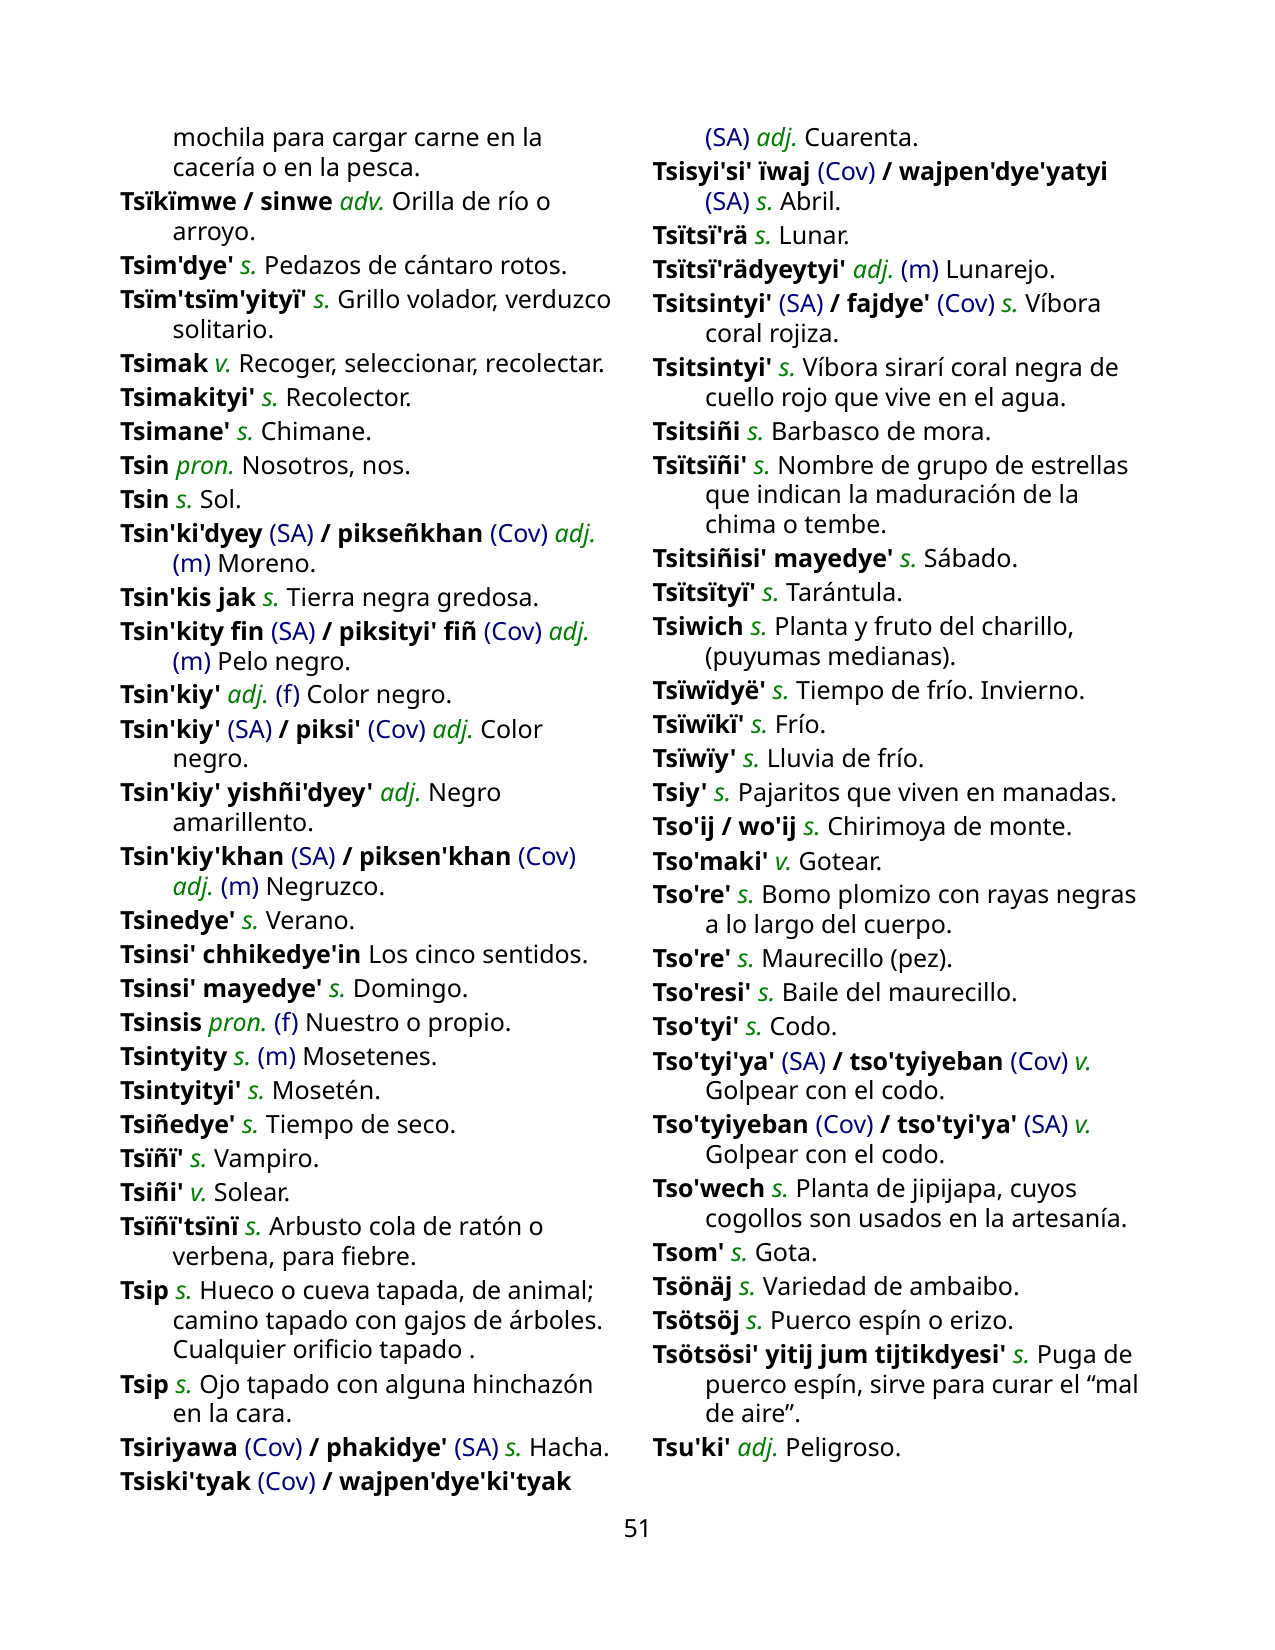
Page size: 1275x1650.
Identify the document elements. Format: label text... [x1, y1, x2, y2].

text Tsiwich s. Planta y fruto del charillo, (puyumas medianas). [652, 609, 1155, 673]
text Tsip s. Ojo tapado con alguna hinchazón en la cara. [120, 1366, 622, 1430]
text mochila para cargar carne en la cacería o en la pesca. [120, 120, 622, 184]
text Tsom' s. Gota. [652, 1234, 1155, 1268]
text Tsimak v. Recoger, seleccionar, recolectar. [120, 345, 622, 379]
text Tsin'kiy' (SA) / piksi' (Cov) adj. Color negro. [120, 711, 622, 775]
text Tsisyi'si' ïwaj (Cov) / wajpen'dye'yatyi (SA) s. Abril. [652, 154, 1155, 218]
text Tsu'ki' adj. Peligroso. [652, 1430, 1155, 1464]
text Tsönäj s. Variedad de ambaibo. [652, 1268, 1155, 1302]
text Tsitsintyi' s. Víbora sirarí coral negra de cuello rojo que vive en el agua. [652, 350, 1155, 413]
text Tsin'kiy' adj. (f) Color negro. [120, 677, 622, 711]
text Tso'resi' s. Baile del maurecillo. [652, 975, 1155, 1009]
text Tsïñï'tsïnï s. Arbusto cola de ratón o verbena, para fiebre. [120, 1209, 622, 1273]
text Tsinsis pron. (f) Nuestro o propio. [120, 1005, 622, 1039]
text Tsïm'tsïm'yityï' s. Grillo volador, verduzco solitario. [120, 282, 622, 345]
text Tsimane' s. Chimane. [120, 413, 622, 447]
text Tsitsiñisi' mayedye' s. Sábado. [652, 541, 1155, 575]
text Tsiñedye' s. Tiempo de seco. [120, 1107, 622, 1141]
text Tsitsiñi s. Barbasco de mora. [652, 413, 1155, 447]
text Tsintyity s. (m) Mosetenes. [120, 1039, 622, 1073]
text Tsïwïkï' s. Frío. [652, 707, 1155, 741]
text Tsip s. Hueco o cueva tapada, de animal; camino tapado con gajos de árboles. Cualquier orificio tapado . [120, 1273, 622, 1366]
text Tsiski'tyak (Cov) / wajpen'dye'ki'tyak [120, 1464, 622, 1498]
text Tso'wech s. Planta de jipijapa, cuyos cogollos son usados en la artesanía. [652, 1171, 1155, 1234]
text Tsin'kis jak s. Tierra negra gredosa. [120, 579, 622, 613]
text Tsïtsïñi' s. Nombre de grupo de estrellas que indican la maduración de la chima o tembe. [652, 447, 1155, 541]
text Tsintyityi' s. Mosetén. [120, 1073, 622, 1107]
text Tsïwïdyë' s. Tiempo de frío. Invierno. [652, 673, 1155, 707]
text Tsïñï' s. Vampiro. [120, 1141, 622, 1175]
text Tsin'kiy' yishñi'dyey' adj. Negro amarillento. [120, 775, 622, 839]
text Tsin'ki'dyey (SA) / pikseñkhan (Cov) adj. (m) Moreno. [120, 516, 622, 579]
text Tsimakityi' s. Recolector. [120, 379, 622, 413]
text Tsiy' s. Pajaritos que viven en manadas. [652, 775, 1155, 809]
text Tsiñi' v. Solear. [120, 1175, 622, 1209]
text Tso'tyiyeban (Cov) / tso'tyi'ya' (SA) v. Golpear con el codo. [652, 1107, 1155, 1171]
text Tsötsösi' yitij jum tijtikdyesi' s. Puga de puerco espín, sirve para curar el “mal de aire”. [652, 1337, 1155, 1430]
text Tsötsöj s. Puerco espín o erizo. [652, 1302, 1155, 1337]
text Tso're' s. Bomo plomizo con rayas negras a lo largo del cuerpo. [652, 877, 1155, 941]
text Tsin'kiy'khan (SA) / piksen'khan (Cov) adj. (m) Negruzco. [120, 839, 622, 902]
text Tsinedye' s. Verano. [120, 902, 622, 937]
text Tso'maki' v. Gotear. [652, 843, 1155, 877]
text Tsïtsï'rä s. Lunar. [652, 218, 1155, 252]
text (SA) adj. Cuarenta. [652, 120, 1155, 154]
text Tso'tyi' s. Codo. [652, 1009, 1155, 1043]
text Tso'ij / wo'ij s. Chirimoya de monte. [652, 809, 1155, 843]
text Tsitsintyi' (SA) / fajdye' (Cov) s. Víbora coral rojiza. [652, 286, 1155, 350]
text Tsinsi' chhikedye'in Los cinco sentidos. [120, 937, 622, 971]
text Tsïtsïtyï' s. Tarántula. [652, 575, 1155, 609]
text Tsïwïy' s. Lluvia de frío. [652, 741, 1155, 775]
text Tsin s. Sol. [120, 482, 622, 516]
text Tsim'dye' s. Pedazos de cántaro rotos. [120, 247, 622, 282]
text Tsiriyawa (Cov) / phakidye' (SA) s. Hacha. [120, 1430, 622, 1464]
text Tsin pron. Nosotros, nos. [120, 447, 622, 482]
text Tsïtsï'rädyeytyi' adj. (m) Lunarejo. [652, 252, 1155, 286]
text Tsinsi' mayedye' s. Domingo. [120, 971, 622, 1005]
text Tsïkïmwe / sinwe adv. Orilla de río o arroyo. [120, 184, 622, 247]
text Tso'tyi'ya' (SA) / tso'tyiyeban (Cov) v. Golpear con el codo. [652, 1043, 1155, 1107]
text Tso're' s. Maurecillo (pez). [652, 941, 1155, 975]
text Tsin'kity fin (SA) / piksityi' fiñ (Cov) adj. (m) Pelo negro. [120, 613, 622, 677]
